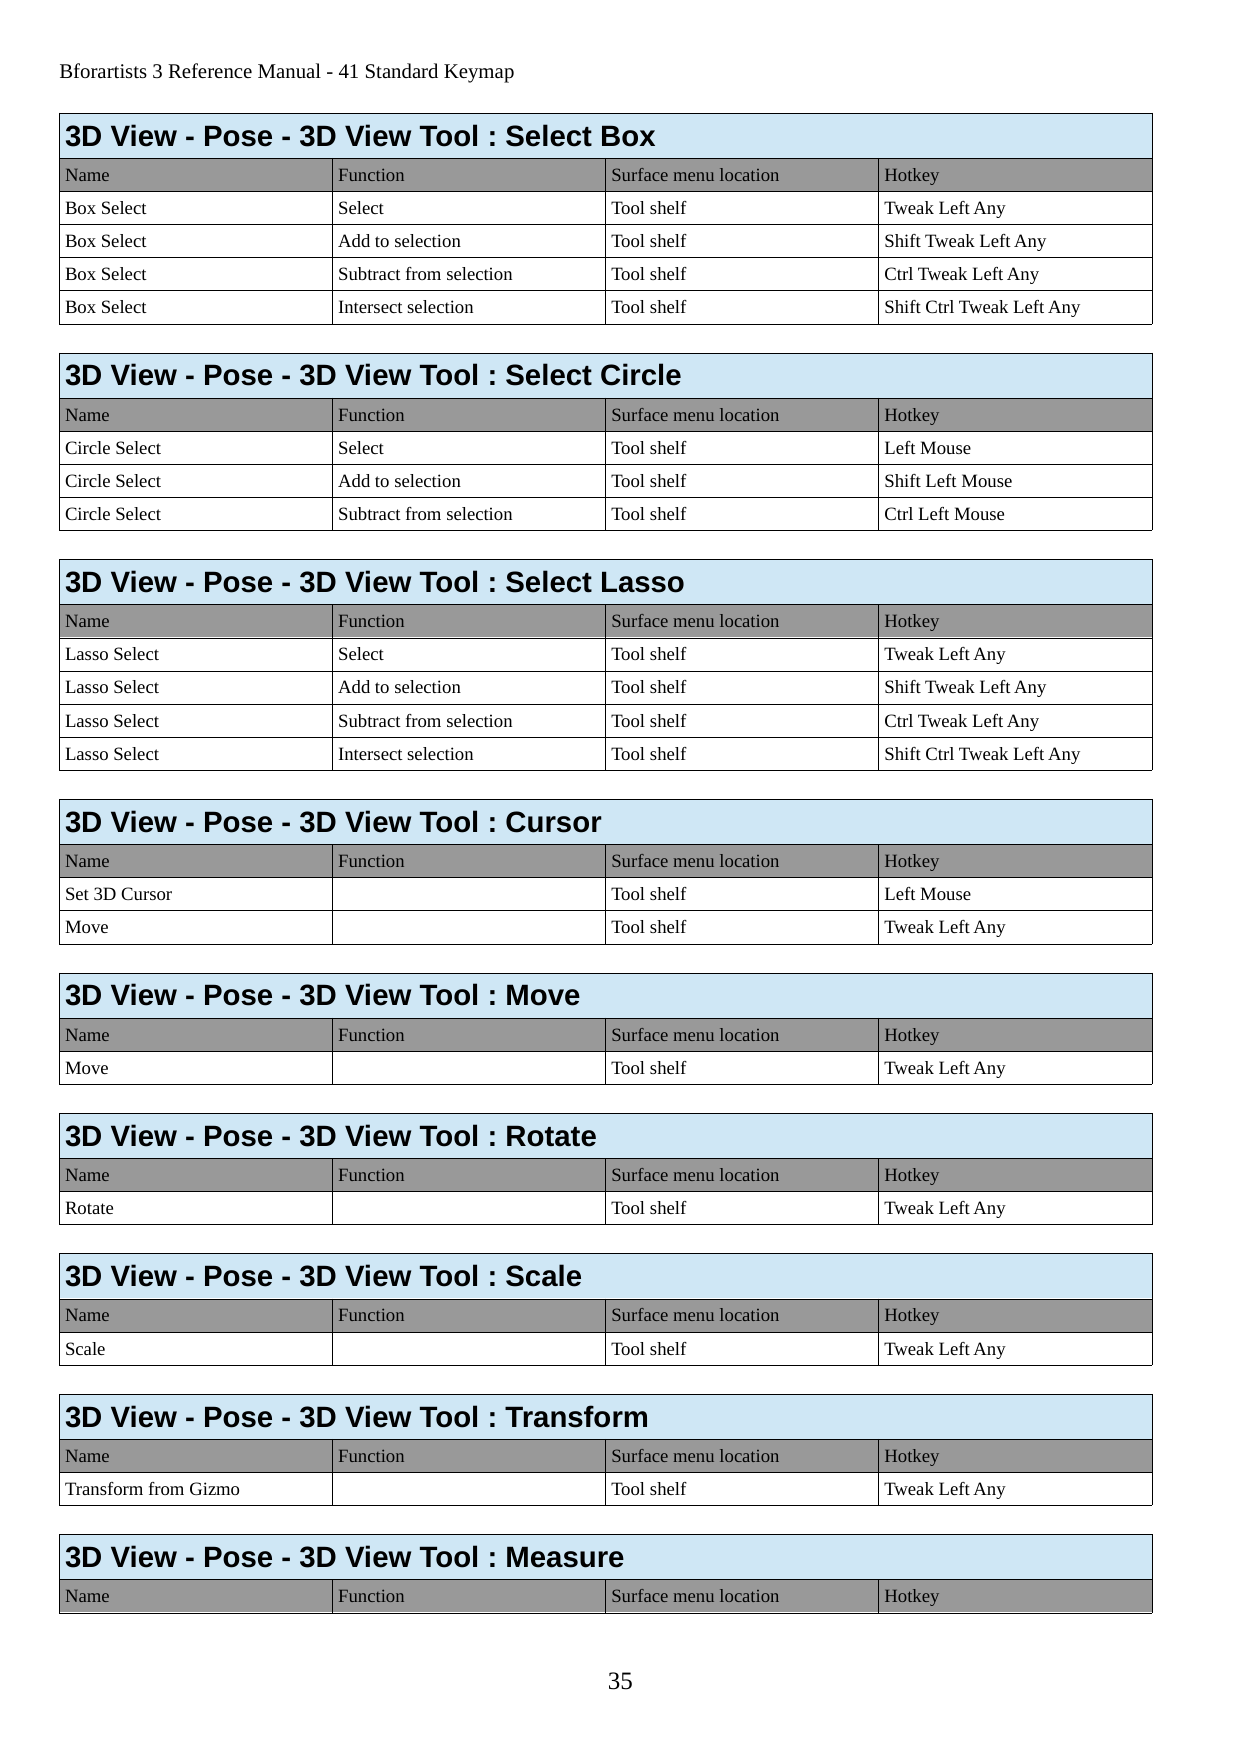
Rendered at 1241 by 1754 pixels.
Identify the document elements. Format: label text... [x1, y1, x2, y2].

table_cell [333, 878, 605, 910]
table_header 3D View - Pose - 3D View Tool : Select Lasso [60, 560, 1152, 604]
table_cell Select [333, 192, 605, 224]
table_cell Tool shelf [606, 498, 878, 530]
table_header 3D View - Pose - 3D View Tool : Select Box [60, 114, 1152, 158]
table_cell Select [333, 432, 605, 464]
table_cell Select [333, 639, 605, 671]
table_cell Lasso Select [60, 738, 332, 770]
table_cell Tool shelf [606, 1333, 878, 1365]
table_cell Surface menu location [606, 1300, 878, 1332]
table_cell [333, 1473, 605, 1505]
table_cell Move [60, 1052, 332, 1084]
table_cell Name [60, 845, 332, 877]
table_cell Tweak Left Any [879, 911, 1152, 943]
table_cell Tweak Left Any [879, 1473, 1152, 1505]
table_cell Tool shelf [606, 291, 878, 323]
table_cell Hotkey [879, 399, 1152, 431]
table_cell Surface menu location [606, 1440, 878, 1472]
table_cell Name [60, 399, 332, 431]
table_cell Surface menu location [606, 399, 878, 431]
table_cell Tweak Left Any [879, 1333, 1152, 1365]
table_cell Lasso Select [60, 672, 332, 704]
table_cell Rotate [60, 1192, 332, 1224]
table_cell Tool shelf [606, 465, 878, 497]
table_cell Hotkey [879, 1159, 1152, 1191]
table_cell Shift Tweak Left Any [879, 672, 1152, 704]
table_cell Box Select [60, 258, 332, 290]
table_cell Tool shelf [606, 1052, 878, 1084]
table_cell Lasso Select [60, 705, 332, 737]
table_cell Name [60, 1019, 332, 1051]
table_cell Box Select [60, 291, 332, 323]
table_header 3D View - Pose - 3D View Tool : Measure [60, 1535, 1152, 1579]
table_cell Subtract from selection [333, 498, 605, 530]
table_cell Shift Ctrl Tweak Left Any [879, 738, 1152, 770]
table_cell Box Select [60, 192, 332, 224]
table_cell Left Mouse [879, 878, 1152, 910]
table_cell Surface menu location [606, 1580, 878, 1612]
table_cell Function [333, 159, 605, 191]
table_cell Tool shelf [606, 639, 878, 671]
table_cell Tweak Left Any [879, 1052, 1152, 1084]
table_cell Add to selection [333, 672, 605, 704]
table_cell Circle Select [60, 498, 332, 530]
table_cell Tweak Left Any [879, 192, 1152, 224]
table_cell Ctrl Tweak Left Any [879, 705, 1152, 737]
table_cell Function [333, 1019, 605, 1051]
table_cell Function [333, 1159, 605, 1191]
table_cell Surface menu location [606, 159, 878, 191]
table_cell Add to selection [333, 465, 605, 497]
table_cell Function [333, 845, 605, 877]
table_cell Tool shelf [606, 911, 878, 943]
table_header 3D View - Pose - 3D View Tool : Rotate [60, 1114, 1152, 1158]
table_cell Surface menu location [606, 845, 878, 877]
table_cell Shift Left Mouse [879, 465, 1152, 497]
table_cell Hotkey [879, 1580, 1152, 1612]
table_cell [333, 1192, 605, 1224]
table_cell Hotkey [879, 845, 1152, 877]
table_cell Name [60, 1159, 332, 1191]
table_cell Tool shelf [606, 225, 878, 257]
table_cell Tool shelf [606, 878, 878, 910]
table_cell Shift Ctrl Tweak Left Any [879, 291, 1152, 323]
table_cell Ctrl Tweak Left Any [879, 258, 1152, 290]
table_cell Tweak Left Any [879, 1192, 1152, 1224]
table_cell Tool shelf [606, 1473, 878, 1505]
table_header 3D View - Pose - 3D View Tool : Select Circle [60, 354, 1152, 398]
table_cell Name [60, 159, 332, 191]
table_cell Name [60, 1580, 332, 1612]
table_cell Surface menu location [606, 1159, 878, 1191]
table_cell Hotkey [879, 1019, 1152, 1051]
table_cell Function [333, 605, 605, 637]
table_cell Tool shelf [606, 738, 878, 770]
table_cell Circle Select [60, 432, 332, 464]
table_cell Hotkey [879, 605, 1152, 637]
table_cell Intersect selection [333, 291, 605, 323]
table_cell Hotkey [879, 159, 1152, 191]
table_cell Subtract from selection [333, 705, 605, 737]
table_cell Tool shelf [606, 432, 878, 464]
table_cell Set 3D Cursor [60, 878, 332, 910]
table_cell Box Select [60, 225, 332, 257]
table_cell [333, 1052, 605, 1084]
table_cell Surface menu location [606, 605, 878, 637]
table_header 3D View - Pose - 3D View Tool : Move [60, 974, 1152, 1018]
table_cell Hotkey [879, 1440, 1152, 1472]
table_cell Shift Tweak Left Any [879, 225, 1152, 257]
table_cell Subtract from selection [333, 258, 605, 290]
table_cell Surface menu location [606, 1019, 878, 1051]
table_cell Name [60, 1300, 332, 1332]
table_cell [333, 911, 605, 943]
table_cell [333, 1333, 605, 1365]
table_cell Ctrl Left Mouse [879, 498, 1152, 530]
table_cell Name [60, 605, 332, 637]
table_cell Scale [60, 1333, 332, 1365]
table_cell Add to selection [333, 225, 605, 257]
table_cell Tool shelf [606, 192, 878, 224]
table_header 3D View - Pose - 3D View Tool : Transform [60, 1395, 1152, 1439]
table_header 3D View - Pose - 3D View Tool : Scale [60, 1254, 1152, 1298]
table_cell Left Mouse [879, 432, 1152, 464]
table_cell Tool shelf [606, 258, 878, 290]
table_cell Function [333, 1580, 605, 1612]
table_cell Tool shelf [606, 672, 878, 704]
table_cell Tweak Left Any [879, 639, 1152, 671]
table_cell Function [333, 1300, 605, 1332]
table_header 3D View - Pose - 3D View Tool : Cursor [60, 800, 1152, 844]
table_cell Tool shelf [606, 705, 878, 737]
table_cell Lasso Select [60, 639, 332, 671]
table_cell Function [333, 1440, 605, 1472]
table_cell Function [333, 399, 605, 431]
table_cell Circle Select [60, 465, 332, 497]
table_cell Hotkey [879, 1300, 1152, 1332]
table_cell Name [60, 1440, 332, 1472]
table_cell Intersect selection [333, 738, 605, 770]
table_cell Move [60, 911, 332, 943]
table_cell Transform from Gizmo [60, 1473, 332, 1505]
table_cell Tool shelf [606, 1192, 878, 1224]
